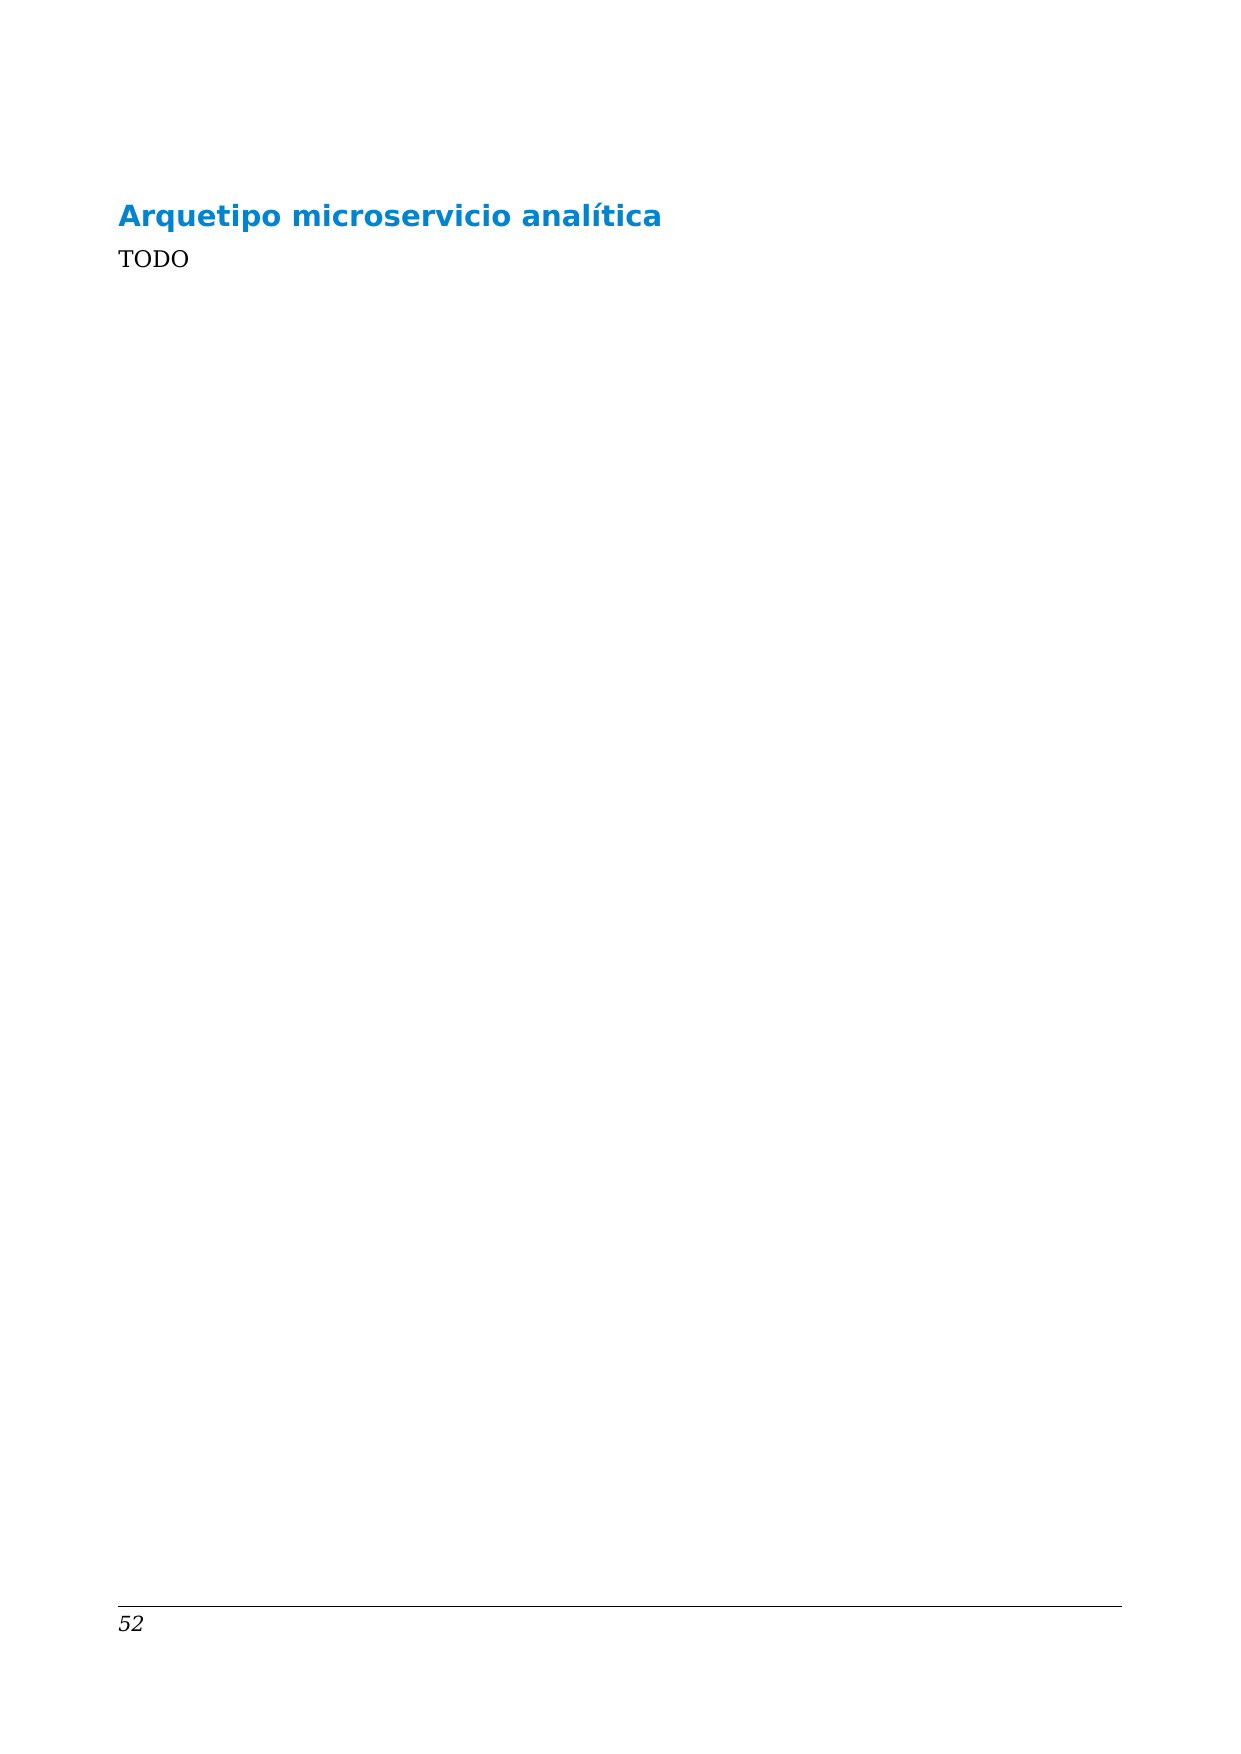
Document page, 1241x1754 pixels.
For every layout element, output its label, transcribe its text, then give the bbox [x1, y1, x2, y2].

subtitle Arquetipo microservicio analítica [118, 200, 1122, 234]
text TODO [118, 246, 1122, 273]
